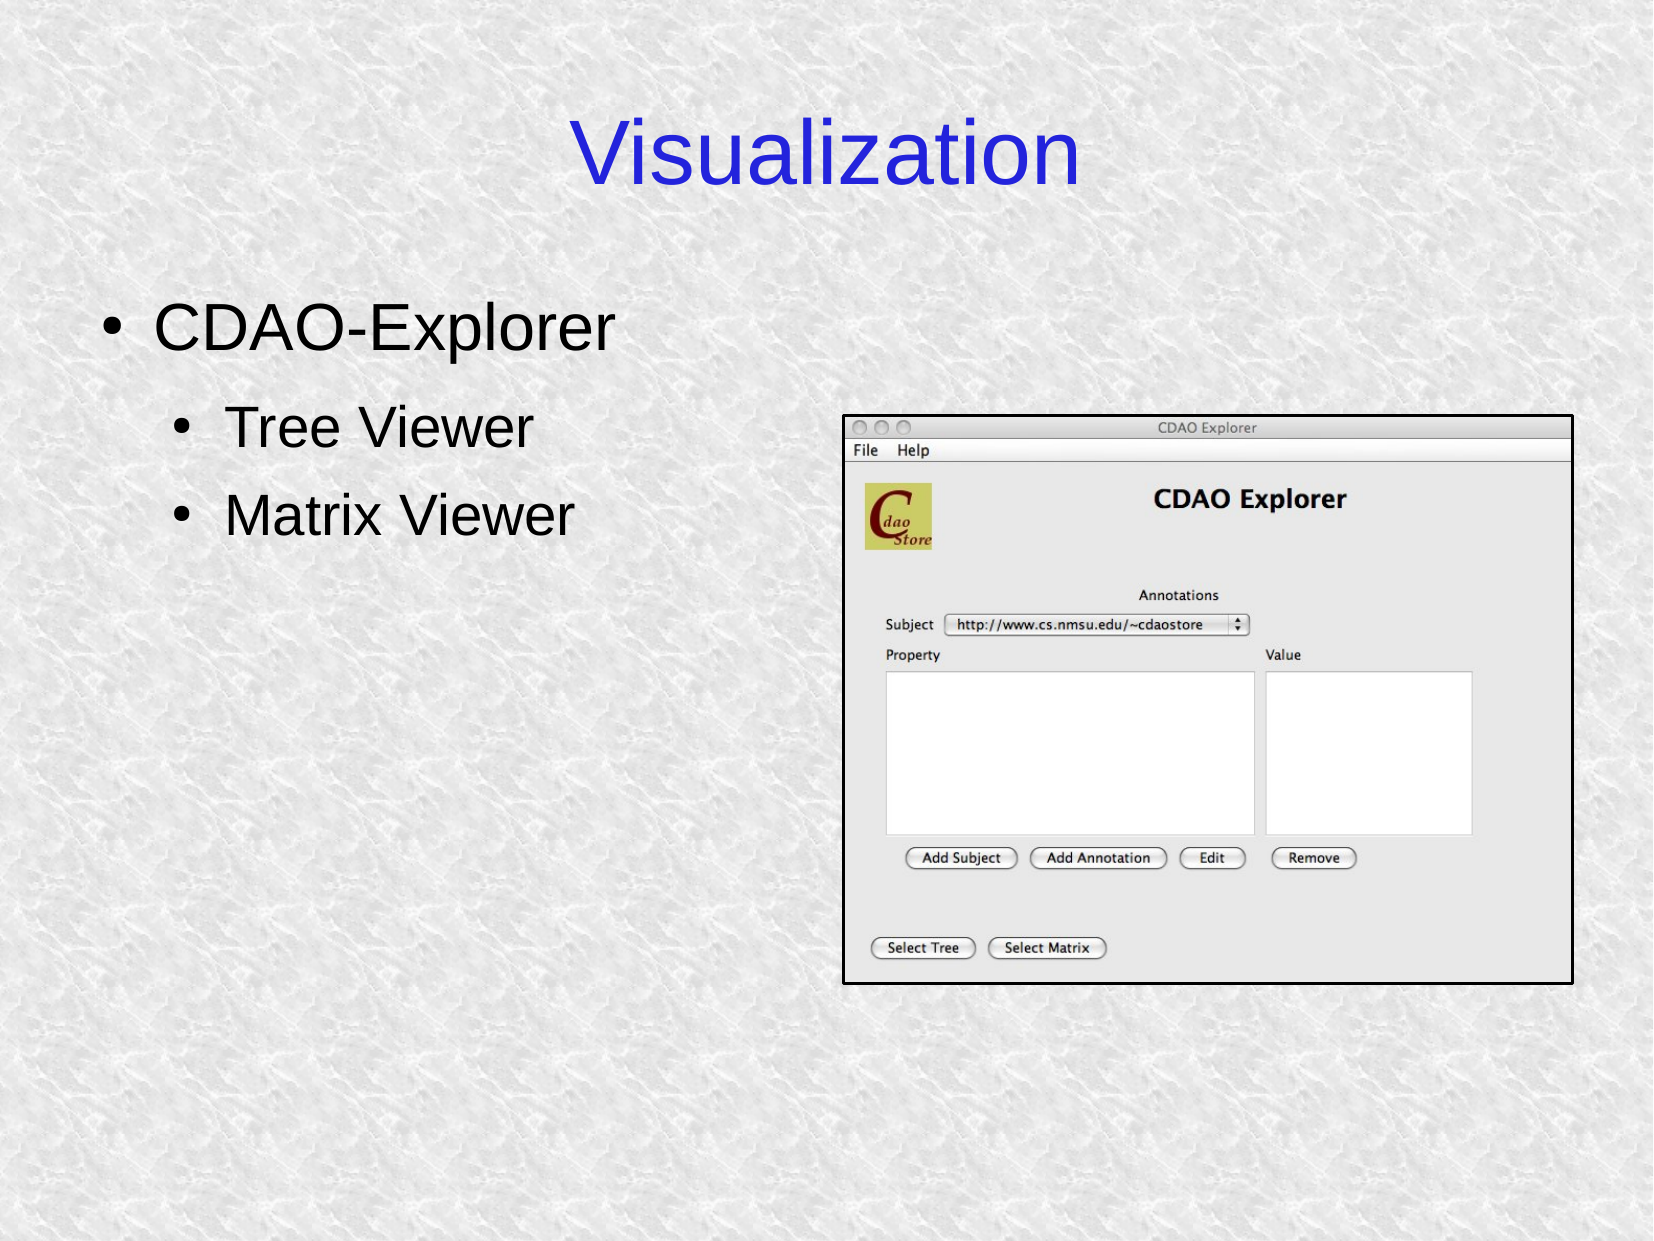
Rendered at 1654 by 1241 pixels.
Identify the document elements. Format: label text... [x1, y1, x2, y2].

list CDAO-Explorer Tree Viewer Matrix Viewer [82, 290, 809, 1109]
picture [0, 0, 1654, 1241]
title Visualization [82, 49, 1571, 257]
